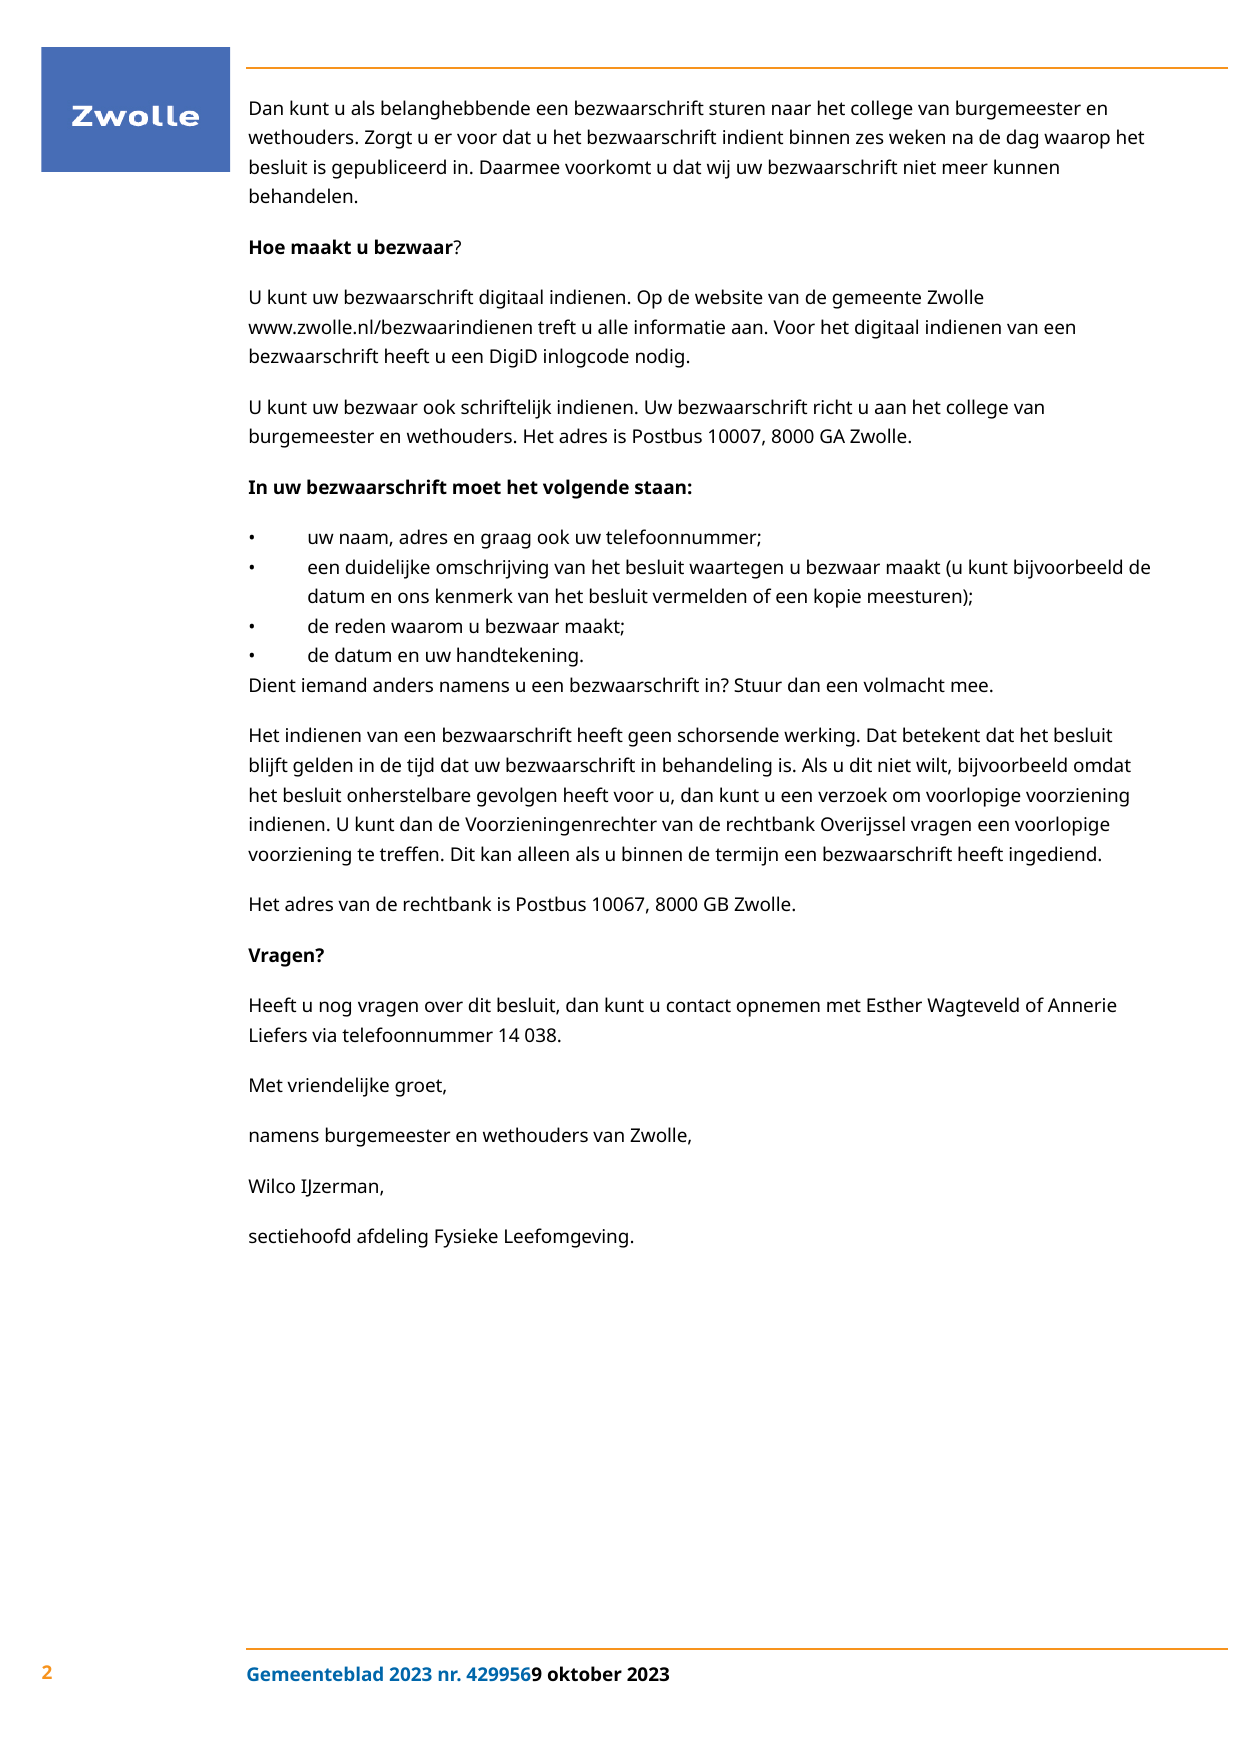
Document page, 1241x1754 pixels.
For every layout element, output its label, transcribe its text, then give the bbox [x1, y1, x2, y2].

text sectiehoofd afdeling Fysieke Leefomgeving. [248, 1223, 1152, 1249]
text Het indienen van een bezwaarschrift heeft geen schorsende werking. Dat betekent dat het besluit blijft gelden in de tijd dat uw bezwaarschrift in behandeling is. Als u dit niet wilt, bijvoorbeeld omdat het besluit onherstelbare gevolgen heeft voor u, dan kunt u een verzoek om voorlopige voorziening indienen. U kunt dan de Voorzieningenrechter van de rechtbank Overijssel vragen een voorlopige voorziening te treffen. Dit kan alleen als u binnen de termijn een bezwaarschrift heeft ingediend. [248, 723, 1152, 867]
text Hoe maakt u bezwaar? [248, 234, 1152, 260]
text In uw bezwaarschrift moet het volgende staan: [248, 474, 1152, 500]
list de datum en uw handtekening. [248, 643, 1152, 668]
text Het adres van de rechtbank is Postbus 10067, 8000 GB Zwolle. [248, 891, 1152, 917]
text namens burgemeester en wethouders van Zwolle, [248, 1123, 1152, 1148]
list een duidelijke omschrijving van het besluit waartegen u bezwaar maakt (u kunt bijvoorbeeld de datum en ons kenmerk van het besluit vermelden of een kopie meesturen); [248, 554, 1152, 609]
text Met vriendelijke groet, [248, 1072, 1152, 1098]
text Dan kunt u als belanghebbende een bezwaarschrift sturen naar het college van burgemeester en wethouders. Zorgt u er voor dat u het bezwaarschrift indient binnen zes weken na de dag waarop het besluit is gepubliceerd in. Daarmee voorkomt u dat wij uw bezwaarschrift niet meer kunnen behandelen. [248, 95, 1152, 209]
text U kunt uw bezwaarschrift digitaal indienen. Op de website van de gemeente Zwolle www.zwolle.nl/bezwaarindienen treft u alle informatie aan. Voor het digitaal indienen van een bezwaarschrift heeft u een DigiD inlogcode nodig. [248, 284, 1152, 369]
text Dient iemand anders namens u een bezwaarschrift in? Stuur dan een volmacht mee. [248, 672, 1152, 698]
text U kunt uw bezwaar ook schriftelijk indienen. Uw bezwaarschrift richt u aan het college van burgemeester en wethouders. Het adres is Postbus 10007, 8000 GA Zwolle. [248, 394, 1152, 449]
text Wilco IJzerman, [248, 1173, 1152, 1199]
picture [41, 47, 231, 172]
text Vragen? [248, 942, 1152, 968]
list de reden waarom u bezwaar maakt; [248, 613, 1152, 639]
list uw naam, adres en graag ook uw telefoonnummer; [248, 524, 1152, 550]
text Heeft u nog vragen over dit besluit, dan kunt u contact opnemen met Esther Wagteveld of Annerie Liefers via telefoonnummer 14 038. [248, 992, 1152, 1048]
